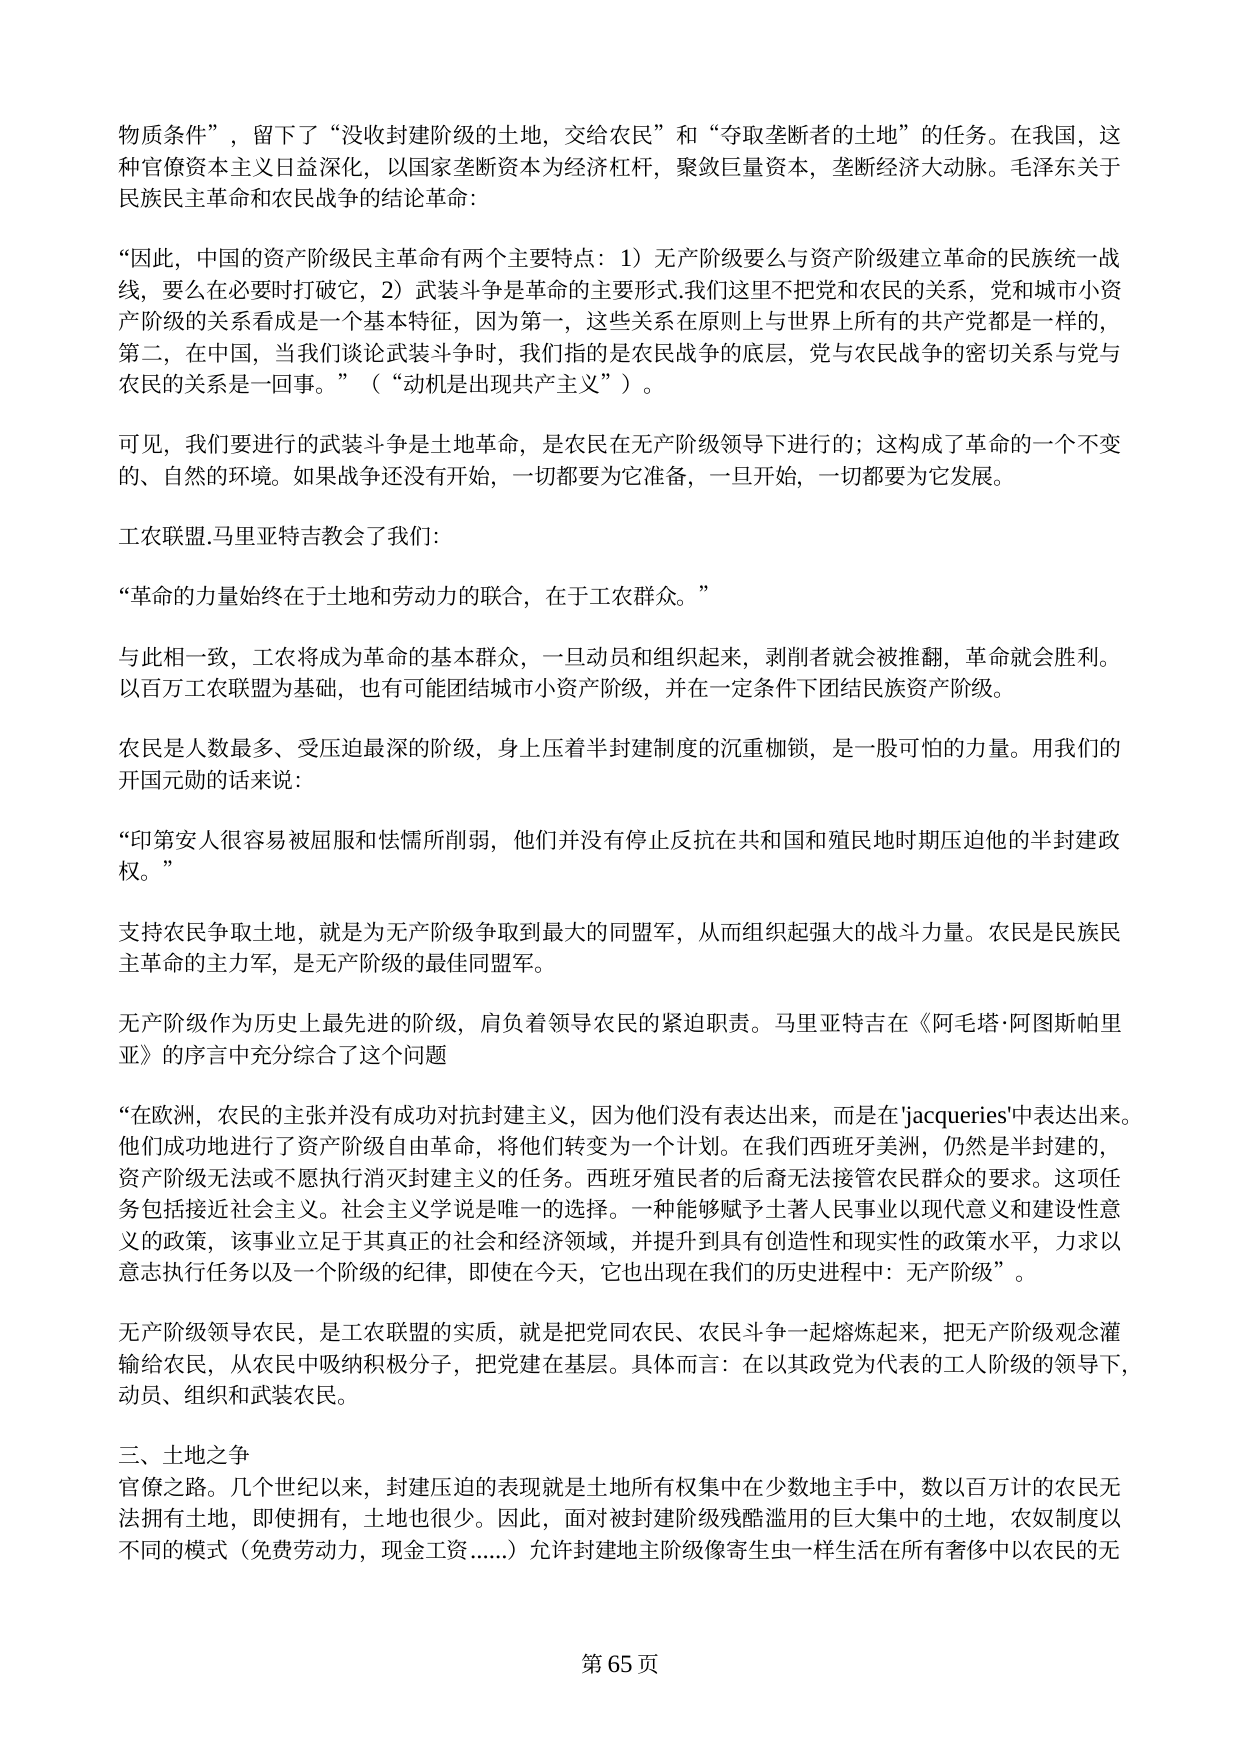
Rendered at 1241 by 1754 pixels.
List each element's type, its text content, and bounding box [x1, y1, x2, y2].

text “印第安人很容易被屈服和怯懦所削弱，他们并没有停止反抗在共和国和殖民地时期压迫他的半封建政权。” [118, 823, 1122, 886]
text “因此，中国的资产阶级民主革命有两个主要特点：1）无产阶级要么与资产阶级建立革命的民族统一战线，要么在必要时打破它，2）武装斗争是革命的主要形式.我们这里不把党和农民的关系，党和城市小资产阶级的关系看成是一个基本特征，因为第一，这些关系在原则上与世界上所有的共产党都是一样的，第二，在中国，当我们谈论武装斗争时，我们指的是农民战争的底层，党与农民战争的密切关系与党与农民的关系是一回事。”（“动机是出现共产主义”）。 [118, 242, 1122, 399]
text 可见，我们要进行的武装斗争是土地革命，是农民在无产阶级领导下进行的；这构成了革命的一个不变的、自然的环境。如果战争还没有开始，一切都要为它准备，一旦开始，一切都要为它发展。 [118, 428, 1122, 491]
text 物质条件”，留下了“没收封建阶级的土地，交给农民”和“夺取垄断者的土地”的任务。在我国，这种官僚资本主义日益深化，以国家垄断资本为经济杠杆，聚敛巨量资本，垄断经济大动脉。毛泽东关于民族民主革命和农民战争的结论革命： [118, 118, 1122, 213]
text 支持农民争取土地，就是为无产阶级争取到最大的同盟军，从而组织起强大的战斗力量。农民是民族民主革命的主力军，是无产阶级的最佳同盟军。 [118, 915, 1122, 978]
text “在欧洲，农民的主张并没有成功对抗封建主义，因为他们没有表达出来，而是在'jacqueries'中表达出来。他们成功地进行了资产阶级自由革命，将他们转变为一个计划。在我们西班牙美洲，仍然是半封建的，资产阶级无法或不愿执行消灭封建主义的任务。西班牙殖民者的后裔无法接管农民群众的要求。这项任务包括接近社会主义。社会主义学说是唯一的选择。一种能够赋予土著人民事业以现代意义和建设性意义的政策，该事业立足于其真正的社会和经济领域，并提升到具有创造性和现实性的政策水平，力求以意志执行任务以及一个阶级的纪律，即使在今天，它也出现在我们的历史进程中：无产阶级”。 [118, 1098, 1122, 1287]
text 官僚之路。几个世纪以来，封建压迫的表现就是土地所有权集中在少数地主手中，数以百万计的农民无法拥有土地，即使拥有，土地也很少。因此，面对被封建阶级残酷滥用的巨大集中的土地，农奴制度以不同的模式（免费劳动力，现金工资......）允许封建地主阶级像寄生虫一样生活在所有奢侈中以农民的无 [118, 1470, 1122, 1564]
text 无产阶级作为历史上最先进的阶级，肩负着领导农民的紧迫职责。马里亚特吉在《阿毛塔·阿图斯帕里亚》的序言中充分综合了这个问题 [118, 1006, 1122, 1069]
text 与此相一致，工农将成为革命的基本群众，一旦动员和组织起来，剥削者就会被推翻，革命就会胜利。以百万工农联盟为基础，也有可能团结城市小资产阶级，并在一定条件下团结民族资产阶级。 [118, 640, 1122, 703]
text “革命的力量始终在于土地和劳动力的联合，在于工农群众。” [118, 579, 1122, 611]
text 农民是人数最多、受压迫最深的阶级，身上压着半封建制度的沉重枷锁，是一股可怕的力量。用我们的开国元勋的话来说： [118, 731, 1122, 794]
text 无产阶级领导农民，是工农联盟的实质，就是把党同农民、农民斗争一起熔炼起来，把无产阶级观念灌输给农民，从农民中吸纳积极分子，把党建在基层。具体而言：在以其政党为代表的工人阶级的领导下，动员、组织和武装农民。 [118, 1316, 1122, 1410]
text 三、土地之争 [118, 1439, 1122, 1470]
text 工农联盟.马里亚特吉教会了我们： [118, 519, 1122, 551]
